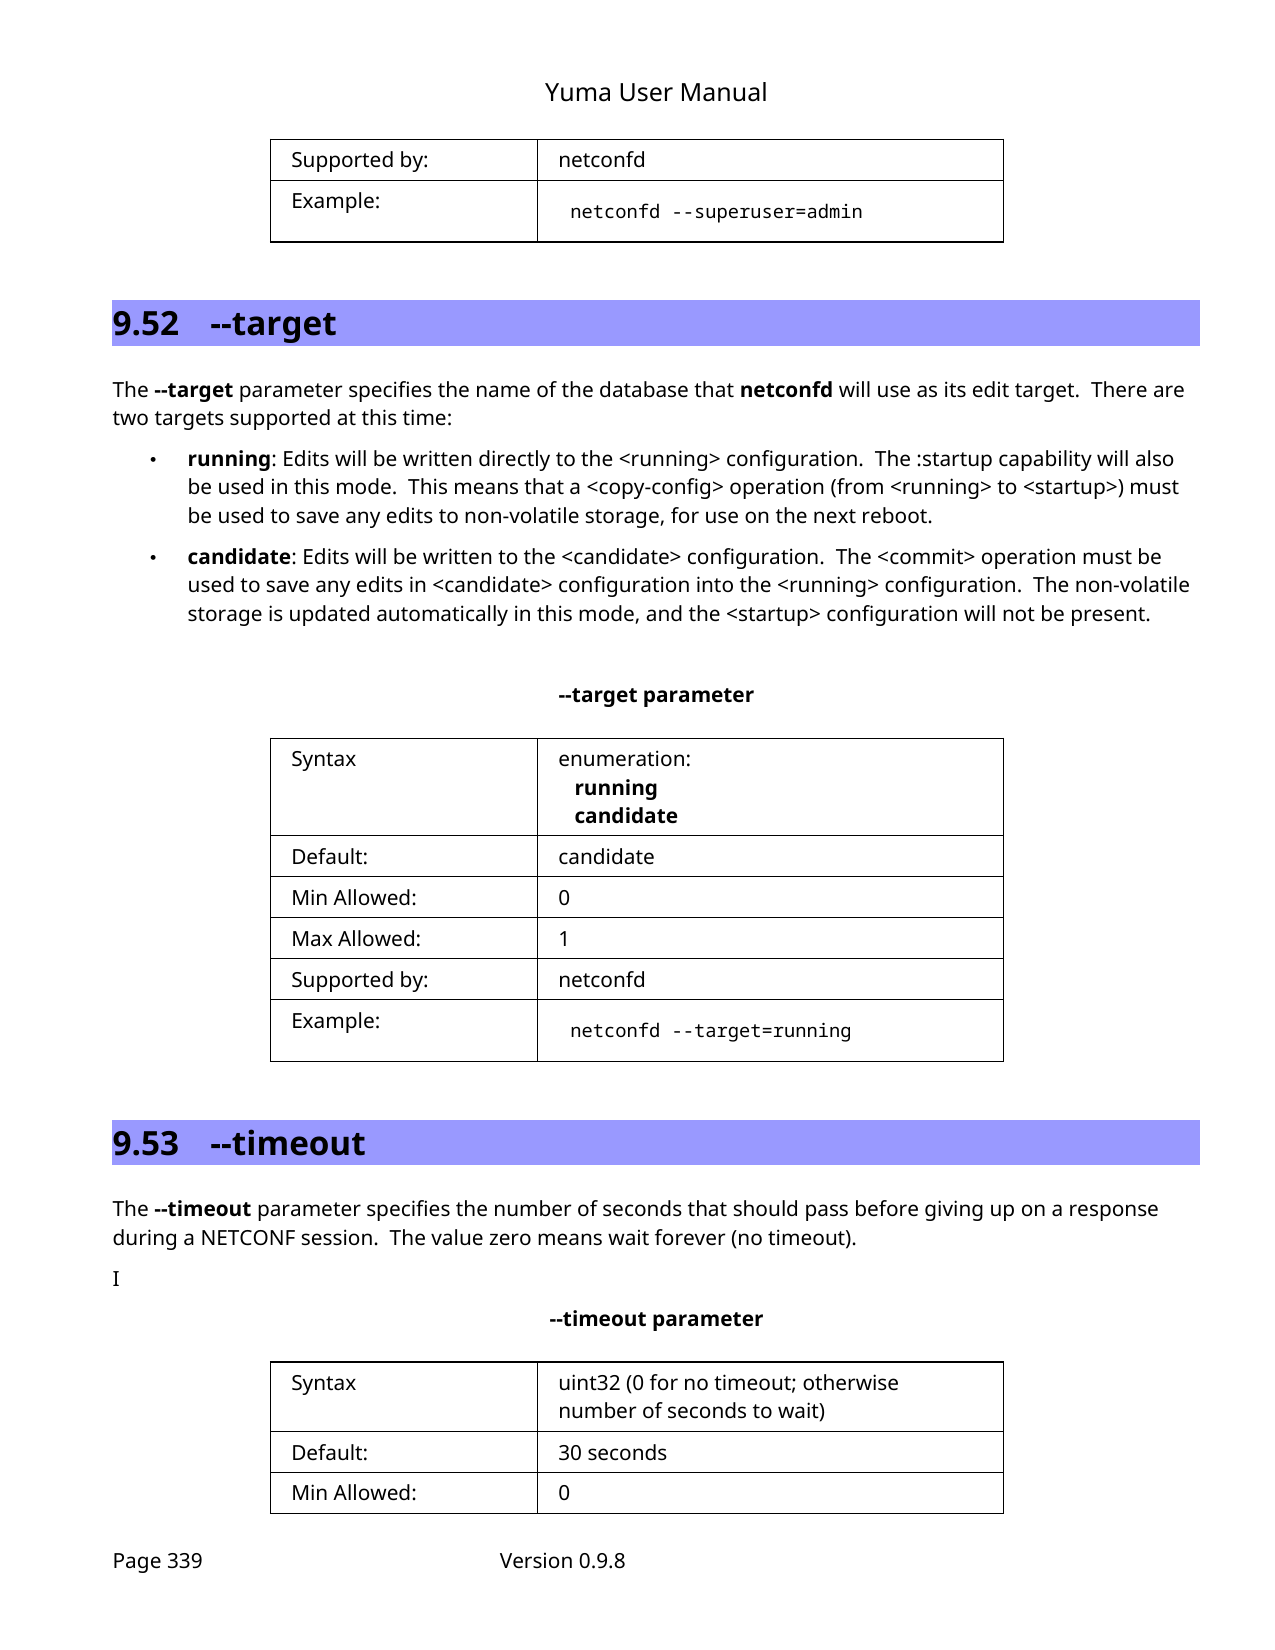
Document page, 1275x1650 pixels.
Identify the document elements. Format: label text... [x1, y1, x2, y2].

subtitle --timeout [112, 1120, 1200, 1165]
table_cell Min Allowed: [271, 1473, 537, 1513]
table_cell Supported by: [271, 959, 537, 999]
subtitle --timeout parameter [127, 1304, 1185, 1333]
table_cell Min Allowed: [271, 877, 537, 917]
table_header uint32 (0 for no timeout; otherwise number of seconds to wait) [538, 1363, 1003, 1431]
table_header Syntax [271, 1363, 537, 1431]
table_cell Example: [271, 1000, 537, 1061]
table_cell netconfd [538, 140, 1003, 179]
table_cell Default: [271, 1432, 537, 1472]
text The --timeout parameter specifies the number of seconds that should pass before giving up on a response during a NETCONF session. The value zero means wait forever (no timeout). [112, 1194, 1200, 1251]
table_cell Example: [271, 181, 537, 241]
table_cell 30 seconds [538, 1432, 1003, 1472]
subtitle --target parameter [127, 681, 1185, 709]
table_cell netconfd [538, 959, 1003, 999]
text The --target parameter specifies the name of the database that netconfd will use as its edit target. There are two targets supported at this time: [112, 375, 1200, 432]
table_cell Supported by: [271, 140, 537, 179]
table_cell candidate [538, 836, 1003, 876]
list running: Edits will be written directly to the <running> configuration. The :startup capability will also be used in this mode. This means that a <copy-config> operation (from <running> to <startup>) must be used to save any edits to non-volatile storage, for use on the next reboot. [150, 444, 1200, 529]
table_cell netconfd --target=running [538, 1000, 1003, 1061]
subtitle --target [112, 300, 1200, 346]
table_cell Default: [271, 836, 537, 876]
text I [112, 1264, 1200, 1292]
table_cell 0 [538, 877, 1003, 917]
table_header enumeration: running candidate [538, 739, 1003, 835]
table_cell netconfd --superuser=admin [538, 181, 1003, 241]
table_cell 0 [538, 1473, 1003, 1513]
table_cell 1 [538, 918, 1003, 958]
table_header Syntax [271, 739, 537, 835]
list candidate: Edits will be written to the <candidate> configuration. The <commit> operation must be used to save any edits in <candidate> configuration into the <running> configuration. The non-volatile storage is updated automatically in this mode, and the <startup> configuration will not be present. [150, 542, 1200, 627]
table_cell Max Allowed: [271, 918, 537, 958]
